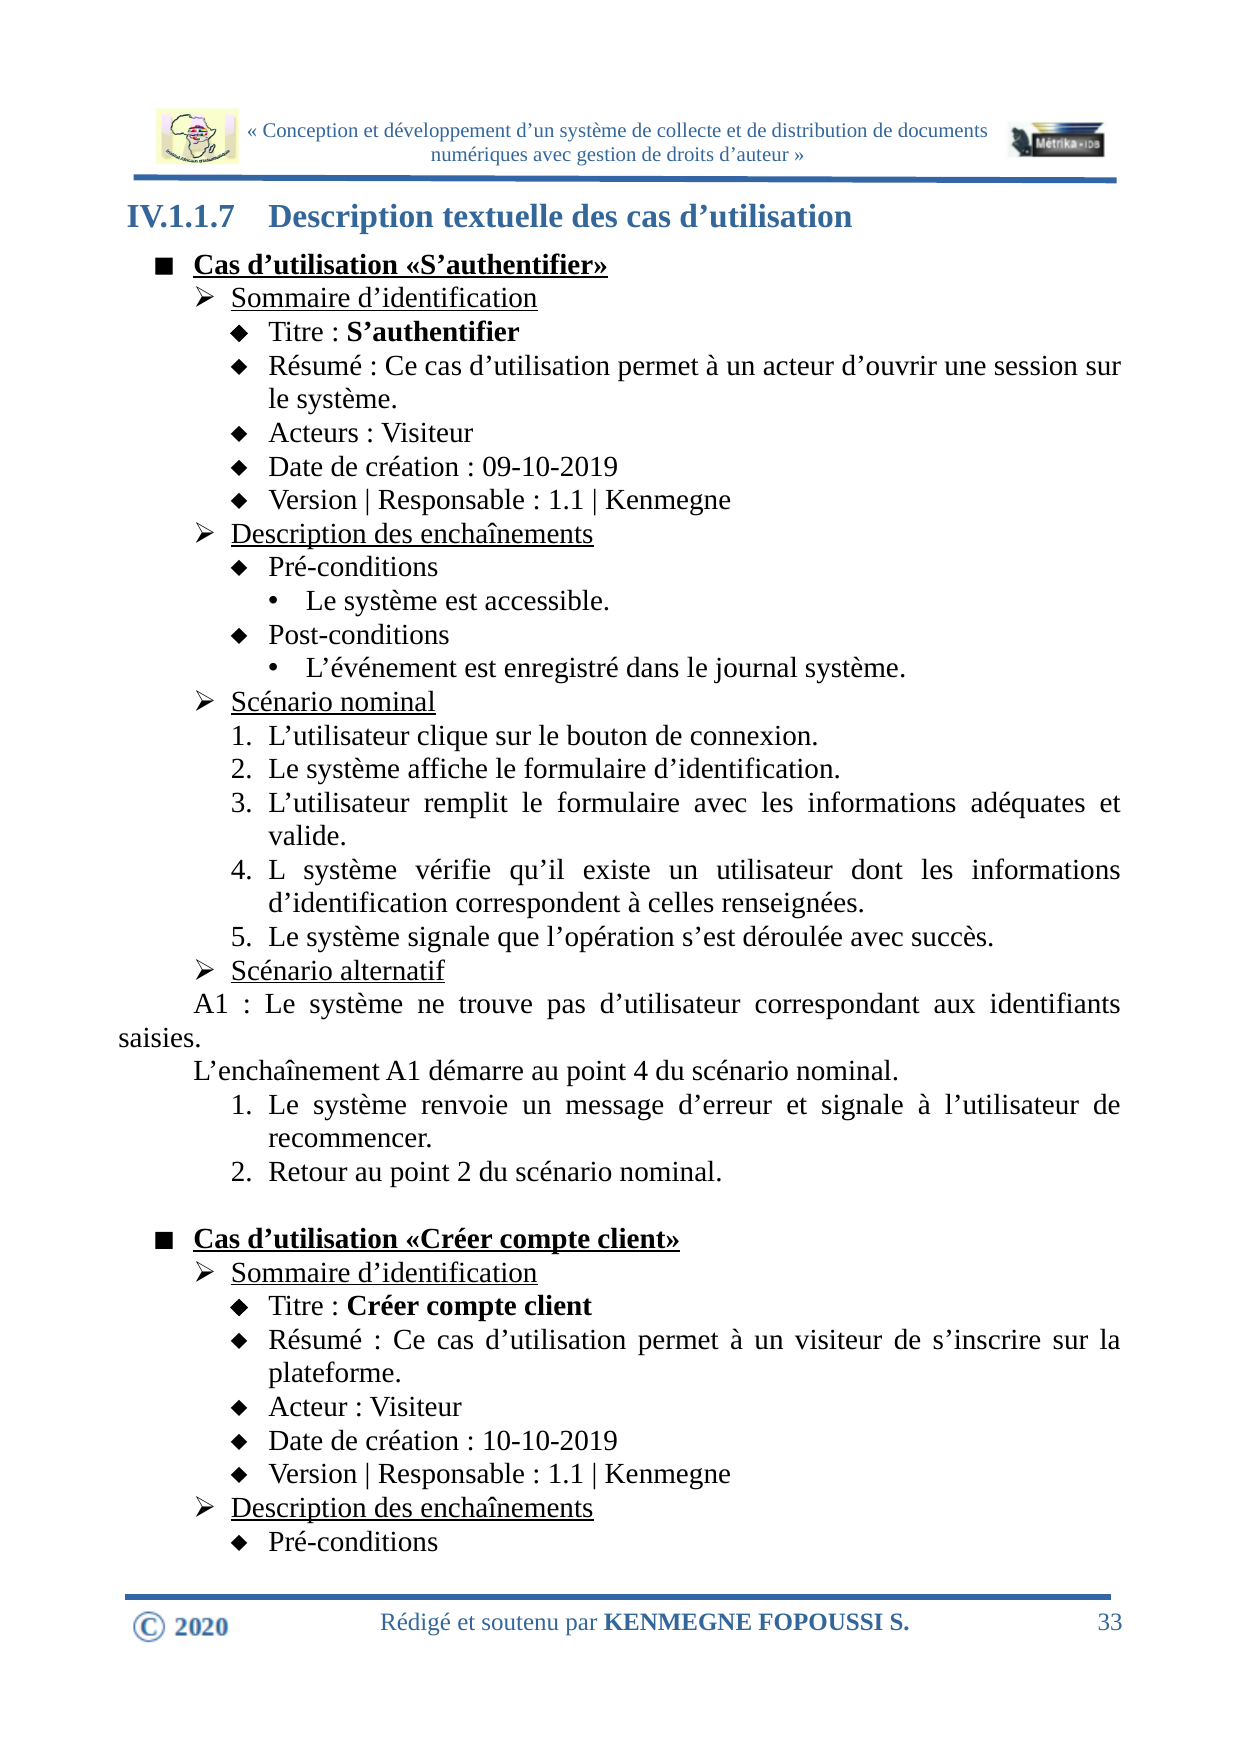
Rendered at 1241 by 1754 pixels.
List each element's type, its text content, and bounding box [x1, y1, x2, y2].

list Titre : Créer compte client [231, 1288, 1122, 1322]
list Description des enchaînements [193, 516, 1122, 549]
picture [1003, 116, 1109, 160]
picture [126, 1604, 231, 1647]
list Sommaire d’identification [193, 281, 1122, 314]
subtitle Description textuelle des cas d’utilisation [118, 196, 1122, 234]
list Pré-conditions [231, 1524, 1122, 1557]
list Post-conditions [231, 617, 1122, 651]
list Description des enchaînements [193, 1490, 1122, 1524]
text A1 : Le système ne trouve pas d’utilisateur correspondant aux identifiants saisies. [118, 986, 1122, 1053]
list Retour au point 2 du scénario nominal. [231, 1154, 1122, 1187]
list Scénario nominal [193, 684, 1122, 718]
list Acteur : Visiteur [231, 1389, 1122, 1423]
list Scénario alternatif [193, 953, 1122, 986]
list Date de création : 10-10-2019 [231, 1423, 1122, 1456]
list Résumé : Ce cas d’utilisation permet à un acteur d’ouvrir une session sur le système. [231, 348, 1122, 415]
list Date de création : 09-10-2019 [231, 449, 1122, 482]
list Version | Responsable : 1.1 | Kenmegne [231, 482, 1122, 516]
list Le système affiche le formulaire d’identification. [231, 751, 1122, 785]
list Pré-conditions [231, 549, 1122, 583]
list Le système est accessible. [268, 583, 1122, 617]
text L’enchaînement A1 démarre au point 4 du scénario nominal. [118, 1053, 1122, 1087]
list Le système renvoie un message d’erreur et signale à l’utilisateur de recommencer. [231, 1087, 1122, 1154]
list Sommaire d’identification [193, 1255, 1122, 1288]
list L’utilisateur clique sur le bouton de connexion. [231, 718, 1122, 751]
list L système vérifie qu’il existe un utilisateur dont les informations d’identification correspondent à celles renseignées. [231, 852, 1122, 919]
list Le système signale que l’opération s’est déroulée avec succès. [231, 919, 1122, 953]
list L’utilisateur remplit le formulaire avec les informations adéquates et valide. [231, 785, 1122, 852]
list Résumé : Ce cas d’utilisation permet à un visiteur de s’inscrire sur la plateforme. [231, 1322, 1122, 1389]
list Acteurs : Visiteur [231, 415, 1122, 449]
picture [154, 107, 241, 166]
list Version | Responsable : 1.1 | Kenmegne [231, 1456, 1122, 1490]
list Titre : S’authentifier [231, 314, 1122, 348]
list Cas d’utilisation «Créer compte client» [156, 1221, 1122, 1255]
list L’événement est enregistré dans le journal système. [268, 651, 1122, 684]
list Cas d’utilisation «S’authentifier» [156, 247, 1122, 281]
